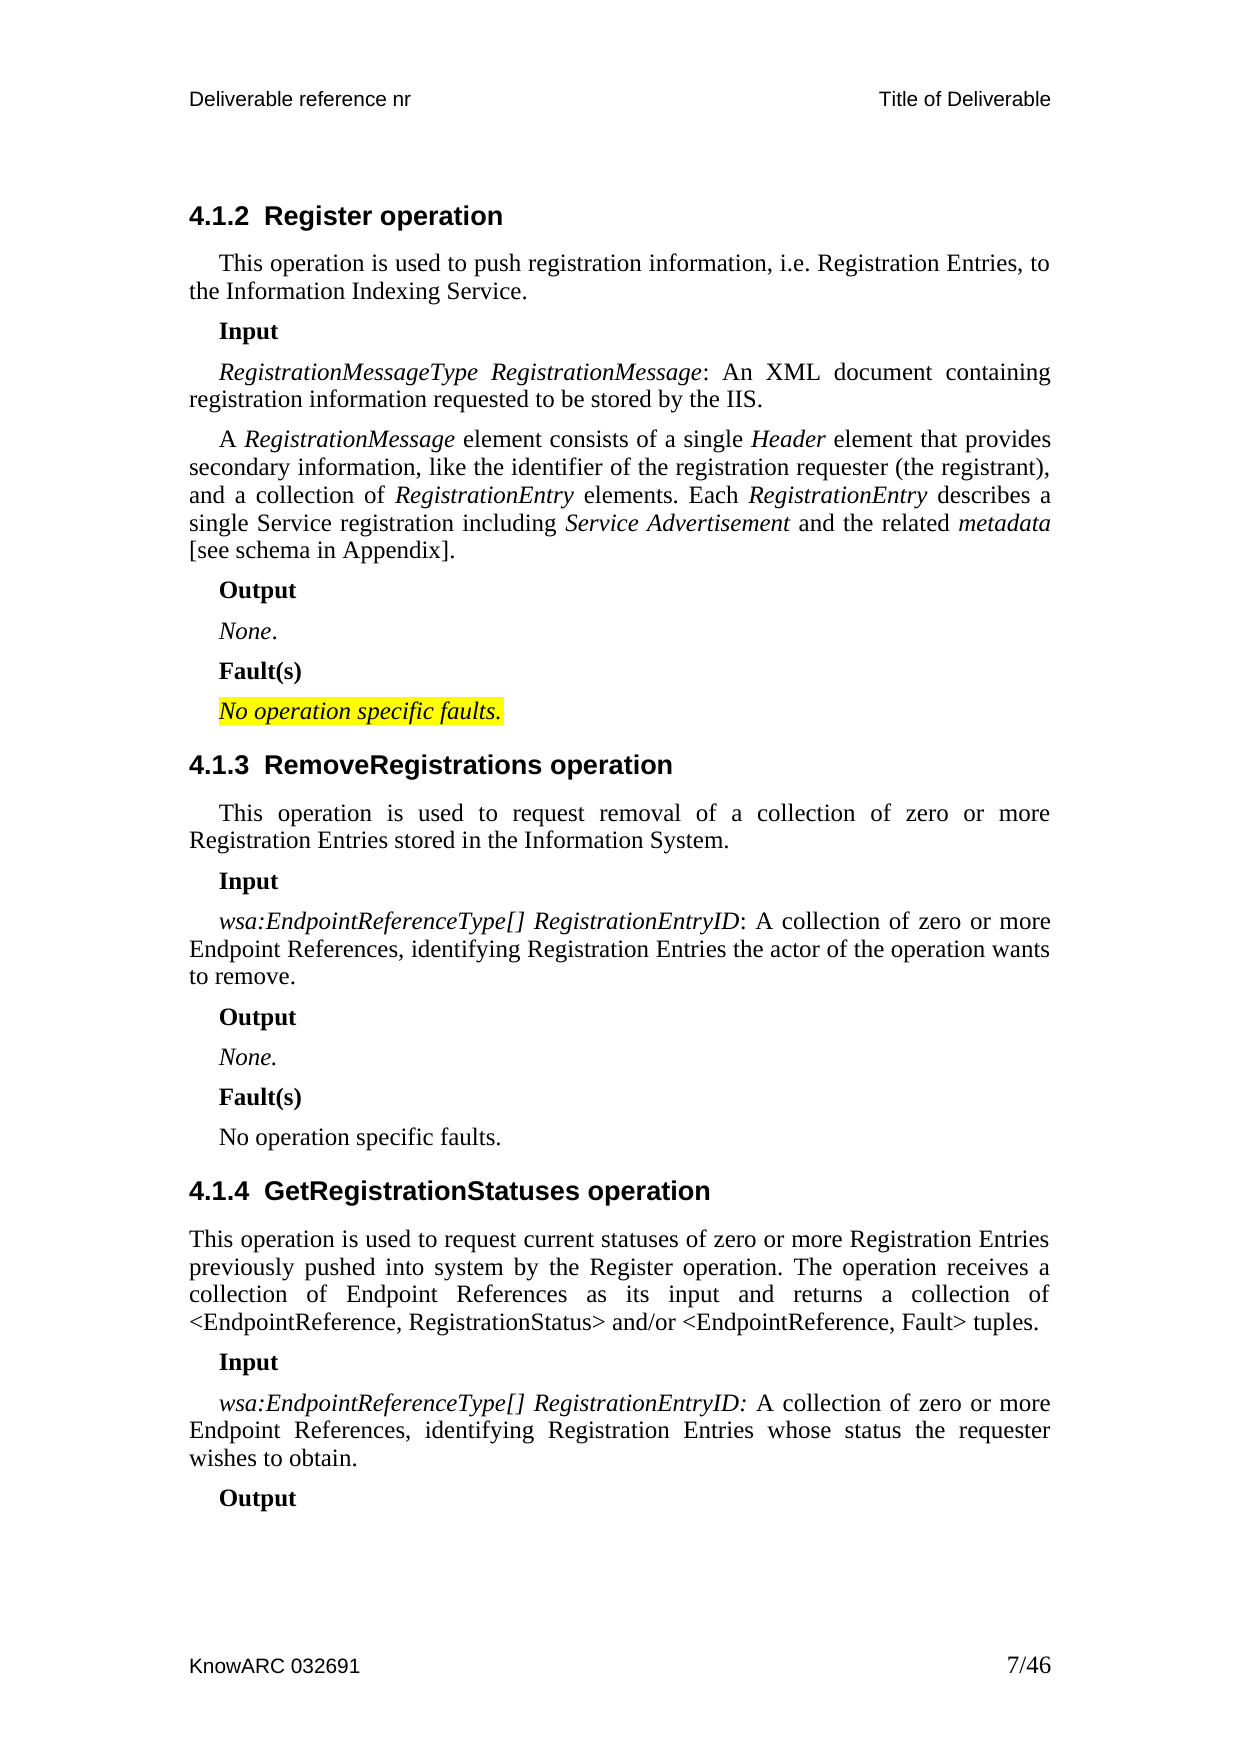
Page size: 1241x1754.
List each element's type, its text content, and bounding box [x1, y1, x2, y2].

text None. [189, 1043, 1051, 1071]
text Input [189, 317, 1051, 345]
text RegistrationMessageType RegistrationMessage: An XML document containing registration information requested to be stored by the IIS. [189, 358, 1051, 413]
text Output [189, 1003, 1051, 1030]
text A RegistrationMessage element consists of a single Header element that provides secondary information, like the identifier of the registration requester (the registrant), and a collection of RegistrationEntry elements. Each RegistrationEntry describes a single Service registration including Service Advertisement and the related metadata [see schema in Appendix]. [189, 426, 1051, 564]
text Output [189, 1484, 1051, 1512]
text None. [189, 617, 1051, 644]
text Fault(s) [189, 657, 1051, 685]
text wsa:EndpointReferenceType[] RegistrationEntryID: A collection of zero or more Endpoint References, identifying Registration Entries whose status the requester wishes to obtain. [189, 1389, 1051, 1472]
text Input [189, 1348, 1051, 1376]
text Output [189, 577, 1051, 604]
text This operation is used to push registration information, i.e. Registration Entries, to the Information Indexing Service. [189, 249, 1051, 305]
subtitle Register operation [189, 200, 1051, 231]
text This operation is used to request removal of a collection of zero or more Registration Entries stored in the Information System. [189, 799, 1051, 854]
subtitle GetRegistrationStatuses operation [189, 1176, 1051, 1206]
text Fault(s) [189, 1083, 1051, 1111]
text Input [189, 867, 1051, 894]
text wsa:EndpointReferenceType[] RegistrationEntryID: A collection of zero or more Endpoint References, identifying Registration Entries the actor of the operation wants to remove. [189, 907, 1051, 990]
subtitle RemoveRegistrations operation [189, 750, 1051, 780]
text This operation is used to request current statuses of zero or more Registration Entries previously pushed into system by the Register operation. The operation receives a collection of Endpoint References as its input and returns a collection of <EndpointReference, RegistrationStatus> and/or <EndpointReference, Fault> tuples. [189, 1225, 1051, 1336]
